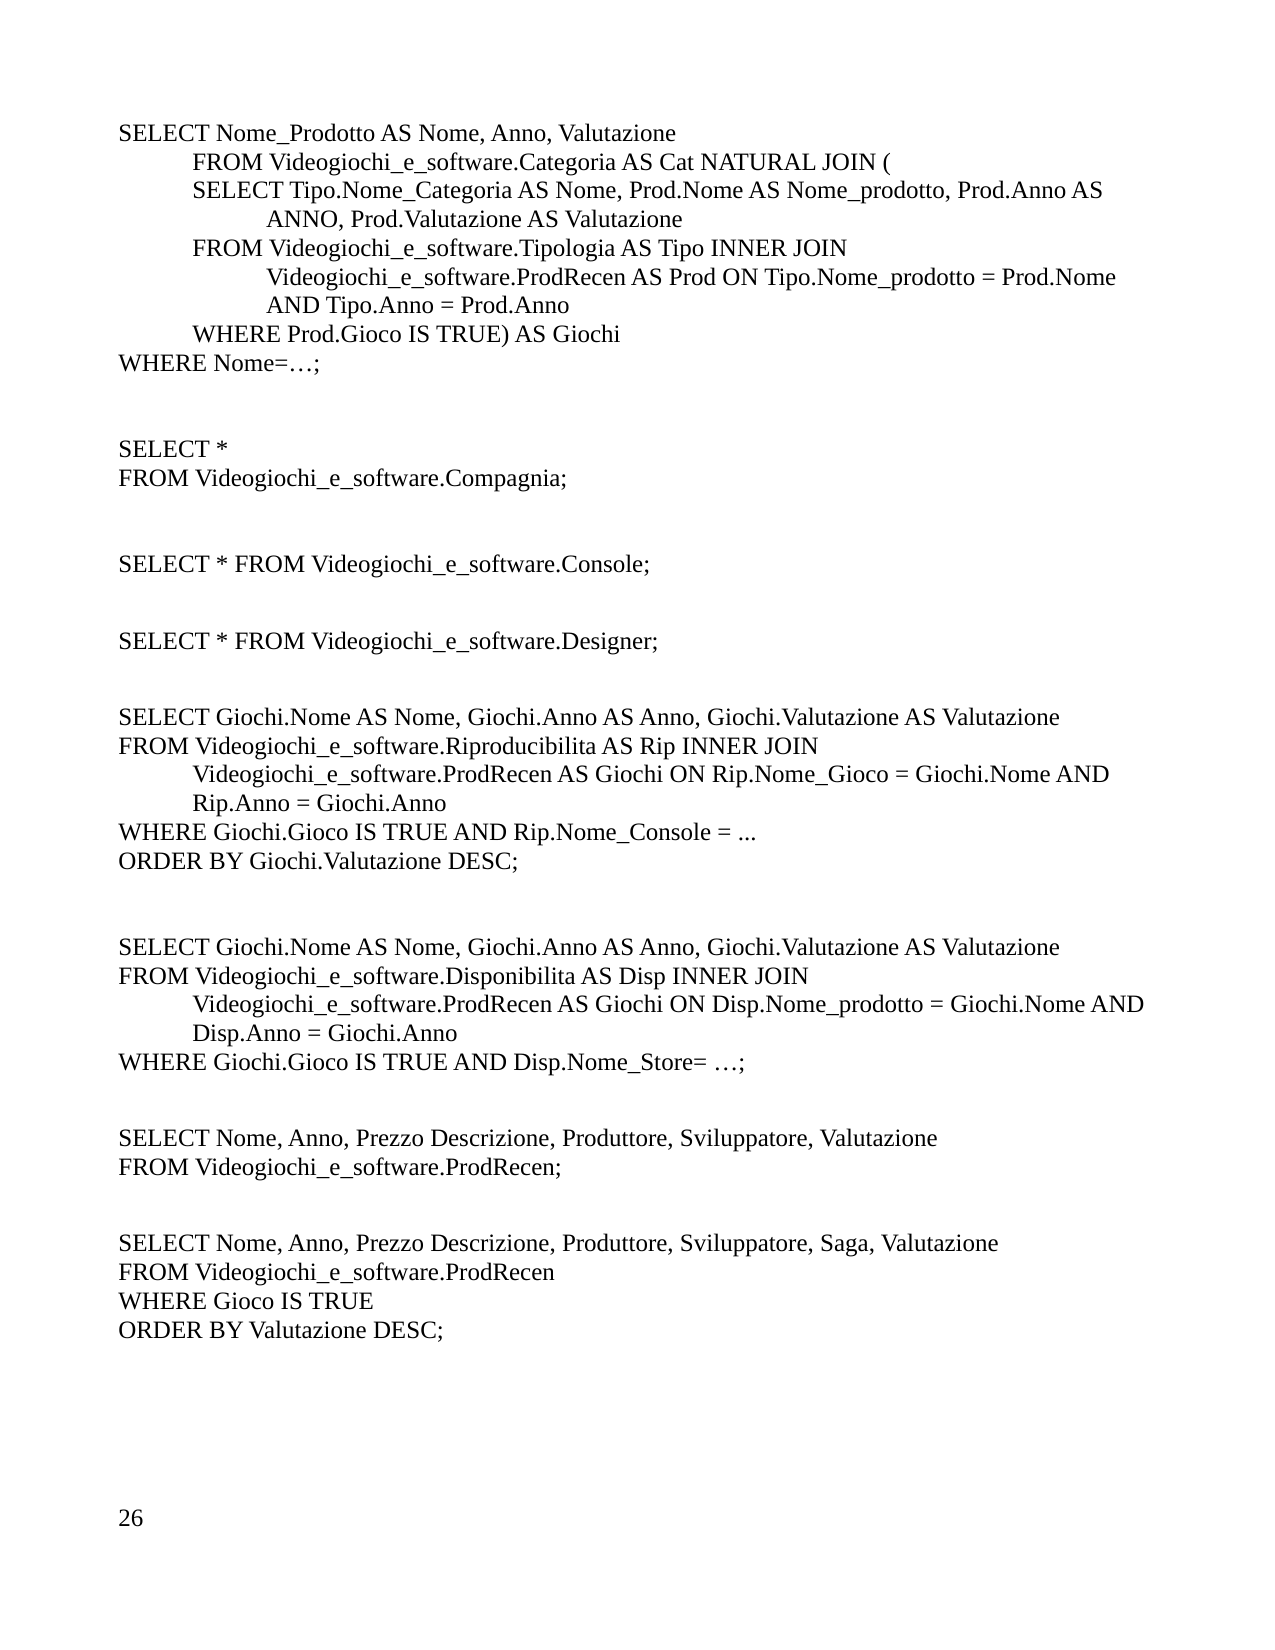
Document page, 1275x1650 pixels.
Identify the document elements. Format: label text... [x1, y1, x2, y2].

text FROM Videogiochi_e_software.Compagnia; [118, 463, 1157, 492]
text SELECT Nome, Anno, Prezzo Descrizione, Produttore, Sviluppatore, Valutazione [118, 1123, 1157, 1152]
text SELECT * FROM Videogiochi_e_software.Console; [118, 549, 1157, 578]
text SELECT * [118, 434, 1157, 463]
text WHERE Gioco IS TRUE [118, 1286, 1157, 1315]
text FROM Videogiochi_e_software.Tipologia AS Tipo INNER JOIN Videogiochi_e_software.ProdRecen AS Prod ON Tipo.Nome_prodotto = Prod.Nome AND Tipo.Anno = Prod.Anno [118, 233, 1157, 319]
text SELECT Nome, Anno, Prezzo Descrizione, Produttore, Sviluppatore, Saga, Valutazione [118, 1228, 1157, 1257]
text SELECT Tipo.Nome_Categoria AS Nome, Prod.Nome AS Nome_prodotto, Prod.Anno AS ANNO, Prod.Valutazione AS Valutazione [118, 176, 1157, 233]
text SELECT Giochi.Nome AS Nome, Giochi.Anno AS Anno, Giochi.Valutazione AS Valutazione [118, 932, 1157, 961]
text WHERE Nome=…; [118, 348, 1157, 377]
text ORDER BY Valutazione DESC; [118, 1315, 1157, 1343]
text FROM Videogiochi_e_software.Disponibilita AS Disp INNER JOIN Videogiochi_e_software.ProdRecen AS Giochi ON Disp.Nome_prodotto = Giochi.Nome AND Disp.Anno = Giochi.Anno [118, 961, 1157, 1047]
text SELECT Giochi.Nome AS Nome, Giochi.Anno AS Anno, Giochi.Valutazione AS Valutazione [118, 702, 1157, 731]
text FROM Videogiochi_e_software.ProdRecen; [118, 1152, 1157, 1181]
text FROM Videogiochi_e_software.Riproducibilita AS Rip INNER JOIN Videogiochi_e_software.ProdRecen AS Giochi ON Rip.Nome_Gioco = Giochi.Nome AND Rip.Anno = Giochi.Anno [118, 731, 1157, 817]
text FROM Videogiochi_e_software.Categoria AS Cat NATURAL JOIN ( [118, 147, 1157, 176]
text SELECT Nome_Prodotto AS Nome, Anno, Valutazione [118, 118, 1157, 147]
text SELECT * FROM Videogiochi_e_software.Designer; [118, 626, 1157, 654]
text FROM Videogiochi_e_software.ProdRecen [118, 1257, 1157, 1286]
text ORDER BY Giochi.Valutazione DESC; [118, 846, 1157, 874]
text WHERE Giochi.Gioco IS TRUE AND Rip.Nome_Console = ... [118, 817, 1157, 846]
text WHERE Prod.Gioco IS TRUE) AS Giochi [118, 319, 1157, 348]
text WHERE Giochi.Gioco IS TRUE AND Disp.Nome_Store= …; [118, 1047, 1157, 1076]
